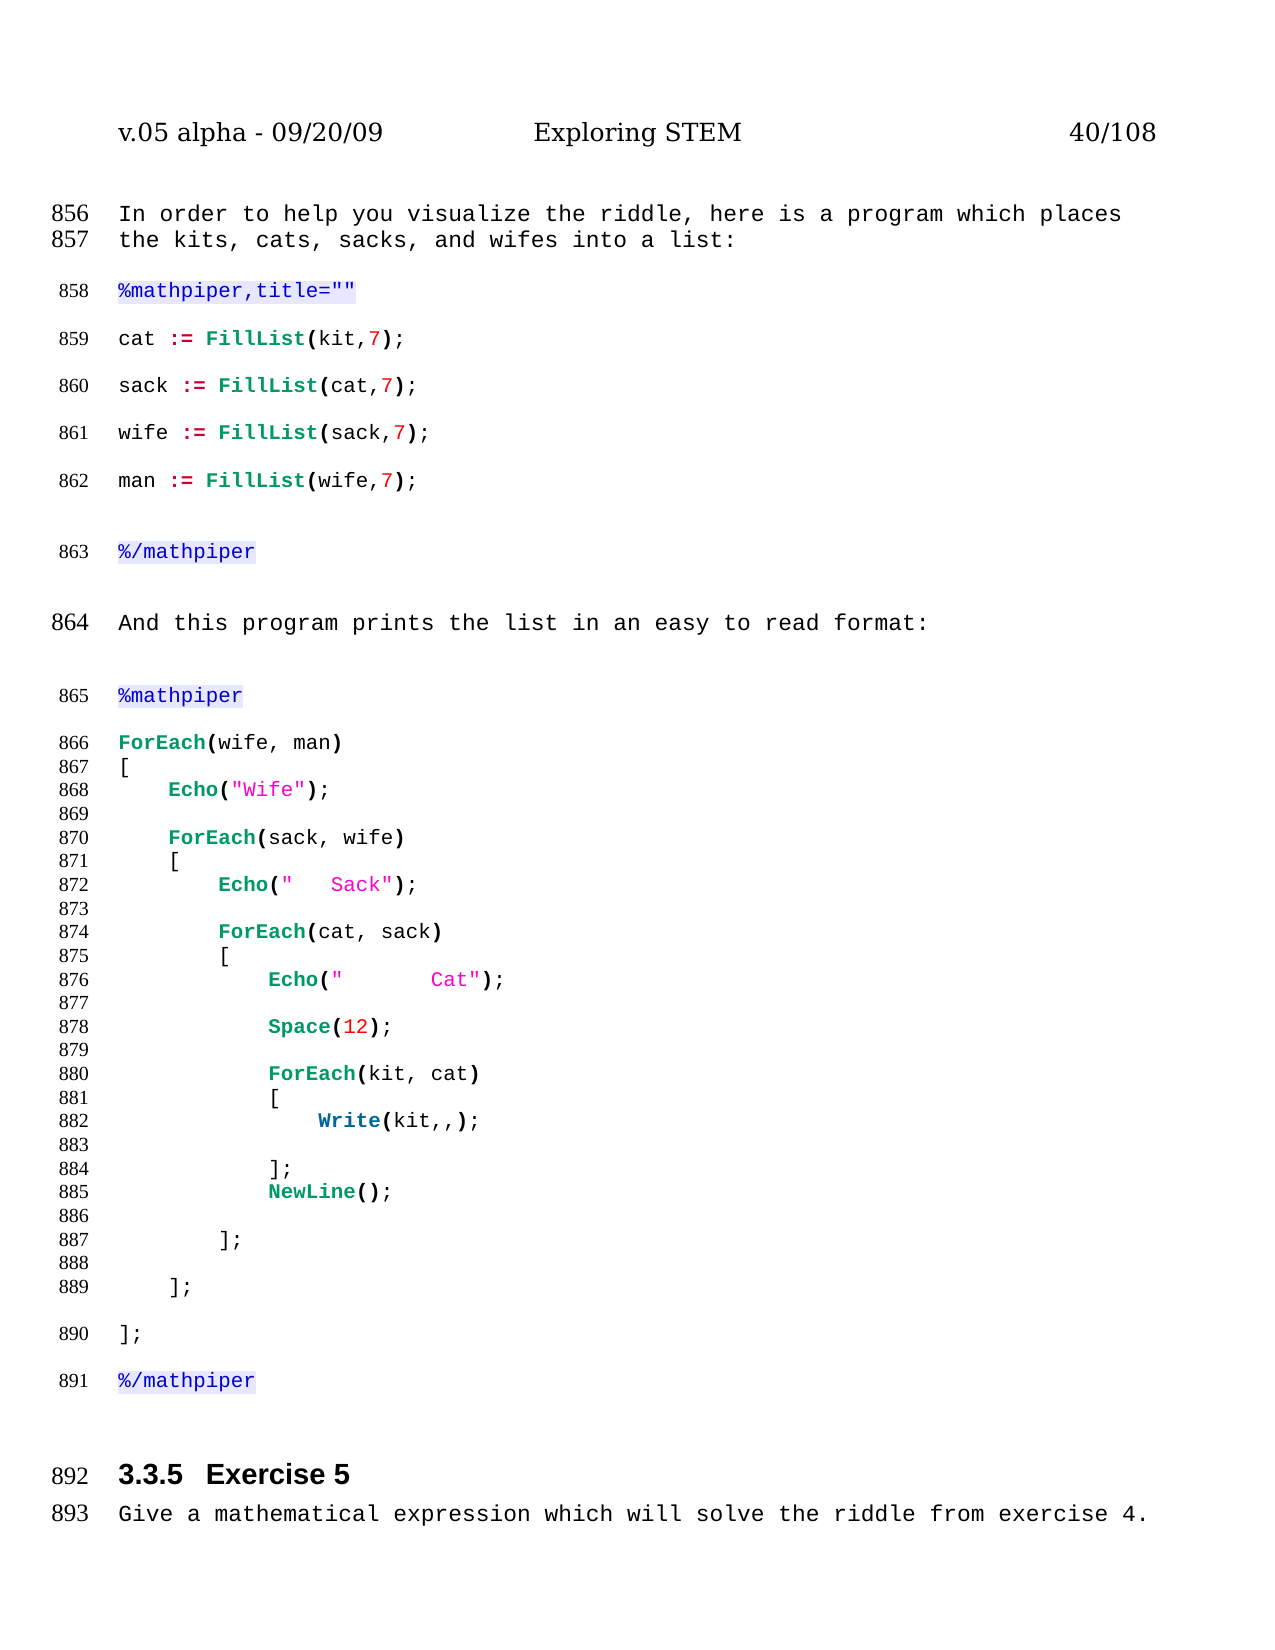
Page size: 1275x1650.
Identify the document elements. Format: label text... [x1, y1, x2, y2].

text wife := FillList(sack,7); [118, 422, 1157, 446]
text Write(kit,,); [118, 1110, 1157, 1134]
text ]; [118, 1323, 1157, 1347]
text [ [118, 756, 1157, 779]
text cat := FillList(kit,7); [118, 328, 1157, 351]
text %mathpiper [118, 685, 1157, 708]
text Echo(" Sack"); [118, 874, 1157, 898]
text Echo("Wife"); [118, 779, 1157, 803]
text [ [118, 850, 1157, 874]
text ]; [118, 1158, 1157, 1181]
text %mathpiper,title="" [118, 281, 1157, 304]
text %/mathpiper [118, 1371, 1157, 1394]
text ]; [118, 1276, 1157, 1299]
text Give a mathematical expression which will solve the riddle from exercise 4. [118, 1502, 1157, 1528]
text ForEach(cat, sack) [118, 921, 1157, 945]
text ForEach(kit, cat) [118, 1063, 1157, 1087]
text ]; [118, 1229, 1157, 1252]
text Echo(" Cat"); [118, 968, 1157, 992]
text [ [118, 1087, 1157, 1110]
text Space(12); [118, 1016, 1157, 1039]
text ForEach(sack, wife) [118, 827, 1157, 850]
subtitle Exercise 5 [118, 1457, 1157, 1490]
text ForEach(wife, man) [118, 732, 1157, 756]
text [ [118, 945, 1157, 968]
text NewLine(); [118, 1181, 1157, 1205]
text And this program prints the list in an easy to read format: [118, 612, 1157, 637]
text %/mathpiper [118, 541, 1157, 564]
text In order to help you visualize the riddle, here is a program which places the kits, cats, sacks, and wifes into a list: [118, 203, 1157, 254]
text sack := FillList(cat,7); [118, 375, 1157, 399]
text man := FillList(wife,7); [118, 470, 1157, 493]
